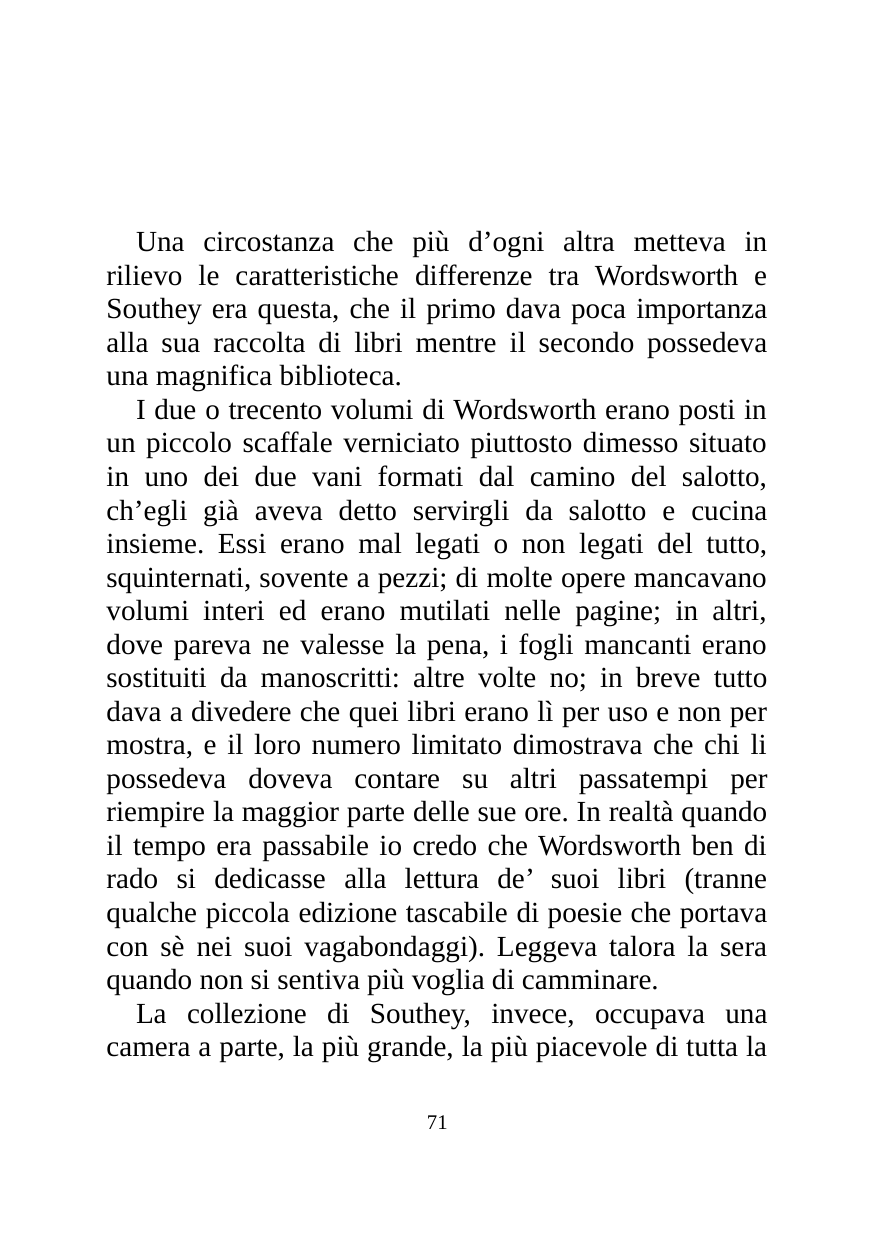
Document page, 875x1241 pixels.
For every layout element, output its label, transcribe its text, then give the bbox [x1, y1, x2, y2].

text La collezione di Southey, invece, occupava una camera a parte, la più grande, la più piacevole di tutta la [106, 996, 768, 1063]
text I due o trecento volumi di Wordsworth erano posti in un piccolo scaffale verniciato piuttosto dimesso situato in uno dei due vani formati dal camino del salotto, ch’egli già aveva detto servirgli da salotto e cucina insieme. Essi erano mal legati o non legati del tutto, squinternati, sovente a pezzi; di molte opere mancavano volumi interi ed erano mutilati nelle pagine; in altri, dove pareva ne valesse la pena, i fogli mancanti erano sostituiti da manoscritti: altre volte no; in breve tutto dava a divedere che quei libri erano lì per uso e non per mostra, e il loro numero limitato dimostrava che chi li possedeva doveva contare su altri passatempi per riempire la maggior parte delle sue ore. In realtà quando il tempo era passabile io credo che Wordsworth ben di rado si dedicasse alla lettura de’ suoi libri (tranne qualche piccola edizione tascabile di poesie che portava con sè nei suoi vagabondaggi). Leggeva talora la sera quando non si sentiva più voglia di camminare. [106, 392, 768, 996]
text Una circostanza che più d’ogni altra metteva in rilievo le caratteristiche differenze tra Wordsworth e Southey era questa, che il primo dava poca importanza alla sua raccolta di libri mentre il secondo possedeva una magnifica biblioteca. [106, 224, 768, 392]
